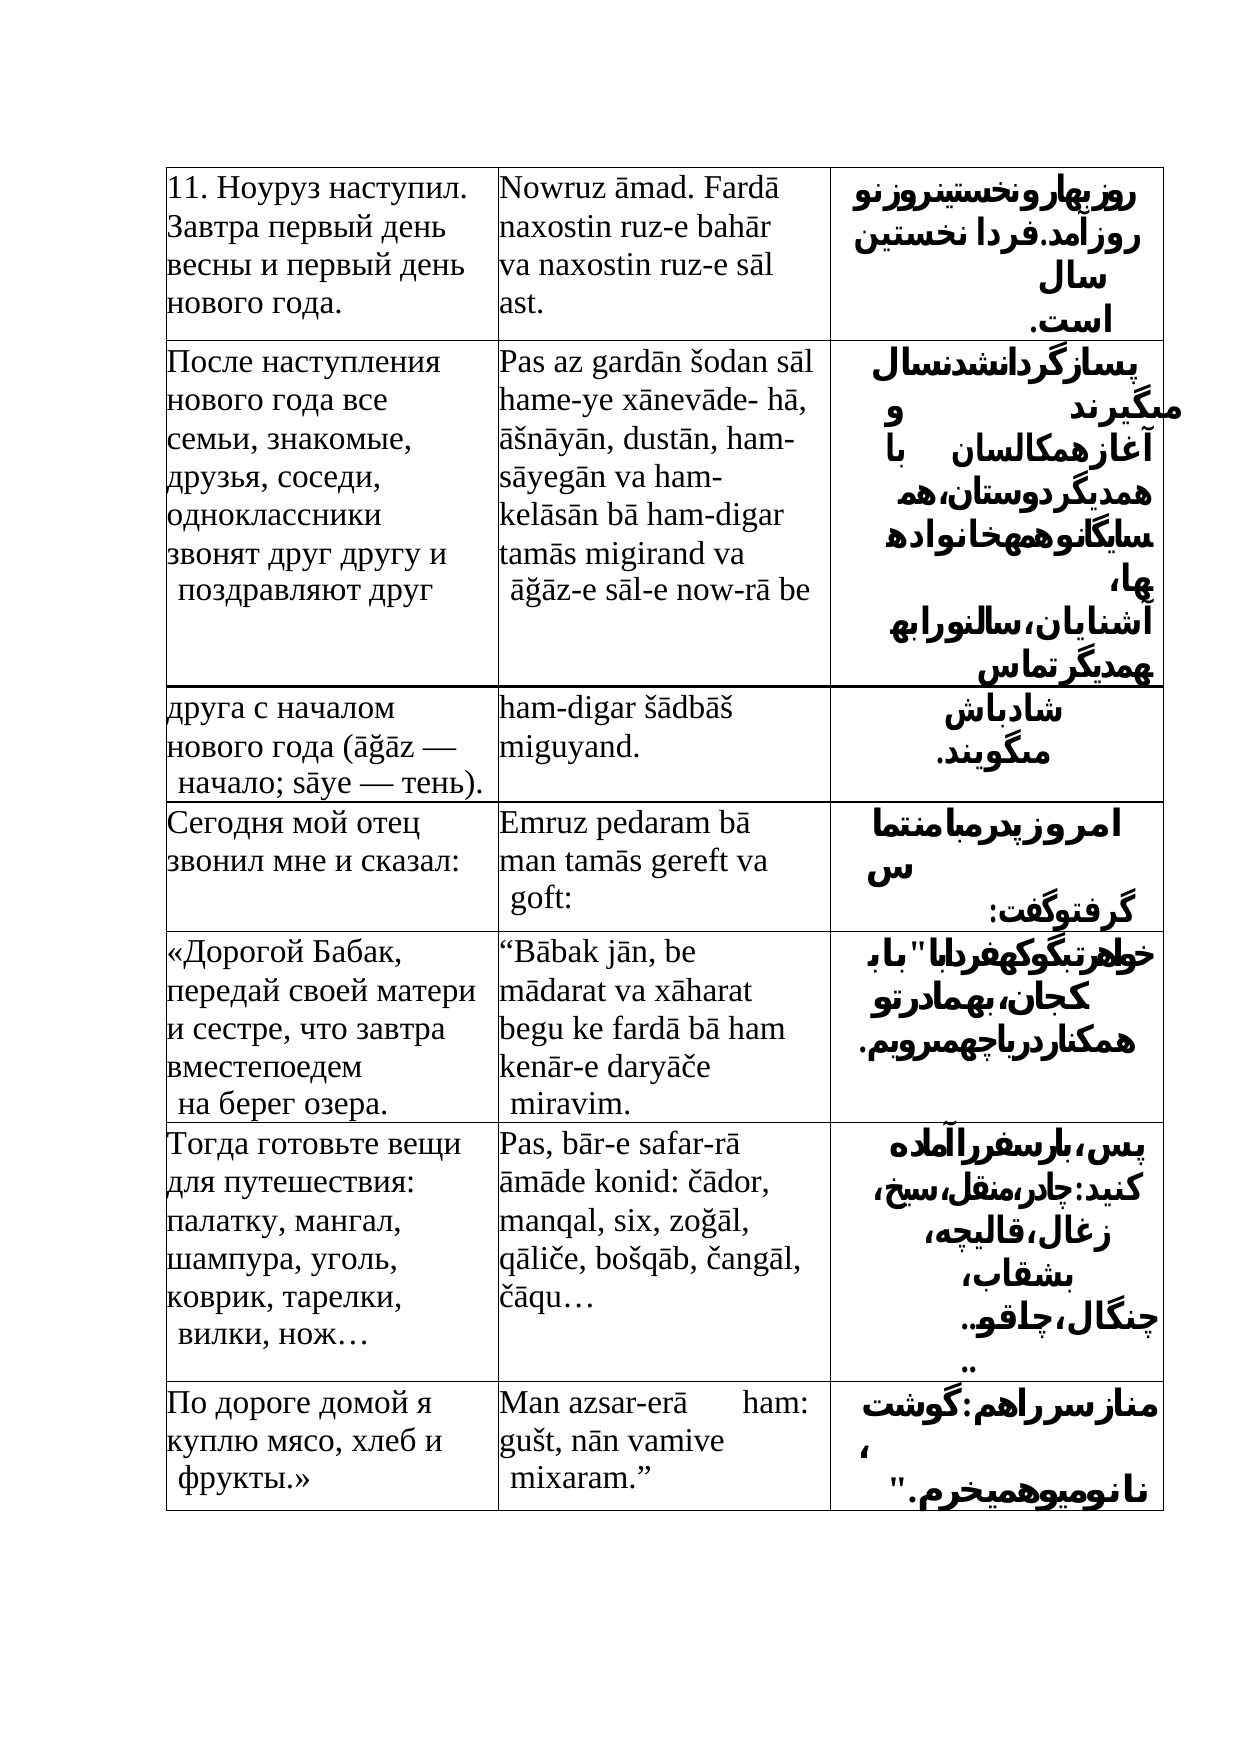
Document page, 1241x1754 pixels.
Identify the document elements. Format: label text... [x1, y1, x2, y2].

table_header друга с началом нового года (āğāz — начало; sāye — тень). [167, 688, 498, 801]
table_cell Тогда готовьте вещи для путешествия: палатку, мангал, шампура, уголь, коврик, тарелки, вилки, нож… [167, 1123, 498, 1381]
table_cell Man azsar-erā ham: gušt, nān vamive mixaram.” [499, 1382, 830, 1510]
table_cell خواھرتبگوکهفردابا"بابکجان،بهمادرتو ھمکناردرياچهمىرويم. [831, 932, 1163, 1122]
table_cell امروزپدرمبامنتماس گرفتوگفت: [831, 803, 1163, 931]
table_cell منازسرراھم:گوشت، نانوميوهمیخرم." [831, 1382, 1163, 1510]
table_cell После наступления нового года все семьи, знакомые, друзья, соседи, одноклассники звонят друг другу и поздравляют друг [167, 341, 498, 685]
table_cell Emruz pedaram bā man tamās gereft va goft: [499, 803, 830, 931]
table_header شادباش مىگويند. [831, 688, 1163, 801]
table_cell روزبھارونخستينروزنوروزآمد.فردا نخستين سال است. [831, 168, 1163, 340]
table_cell “Bābak jān, be mādarat va xāharat begu ke fardā bā ham kenār-e daryāče miravim. [499, 932, 830, 1122]
table_cell Сегодня мой отец звонил мне и сказал: [167, 803, 498, 931]
table_cell پسازگردانشدنسال مىگيرند و آغازھمکالسان با ھمديگردوستان،ھمسايگانوھمهخانوادهھا، آشنايان،سالنورابهھمديگر تماس [831, 341, 1163, 685]
table_cell «Дорогой Бабак, передай своей матери и сестре, что завтра вместепоедем на берег озера. [167, 932, 498, 1122]
table_header ham-digar šādbāš miguyand. [499, 688, 830, 801]
table_cell Pas az gardān šodan sāl hame-ye xānevāde- hā, āšnāyān, dustān, ham-sāyegān va ham- kelāsān bā ham-digar tamās migirand va āğāz-e sāl-e now-rā be [499, 341, 830, 685]
table_cell Nowruz āmad. Fardā naxostin ruz-e bahār va naxostin ruz-e sāl ast. [499, 168, 830, 340]
table_cell 11. Ноуруз наступил. Завтра первый день весны и первый день нового года. [167, 168, 498, 340]
table_cell پس،بارسفرراآماده کنيد:چادر،منقل،سيخ، زغال،قاليچه، بشقاب، چنگال،چاقو.... [831, 1123, 1163, 1381]
table_cell Pas, bār-e safar-rā āmāde konid: čādor, manqal, six, zoğāl, qāliče, bošqāb, čangāl, čāqu… [499, 1123, 830, 1381]
table_cell По дороге домой я куплю мясо, хлеб и фрукты.» [167, 1382, 498, 1510]
